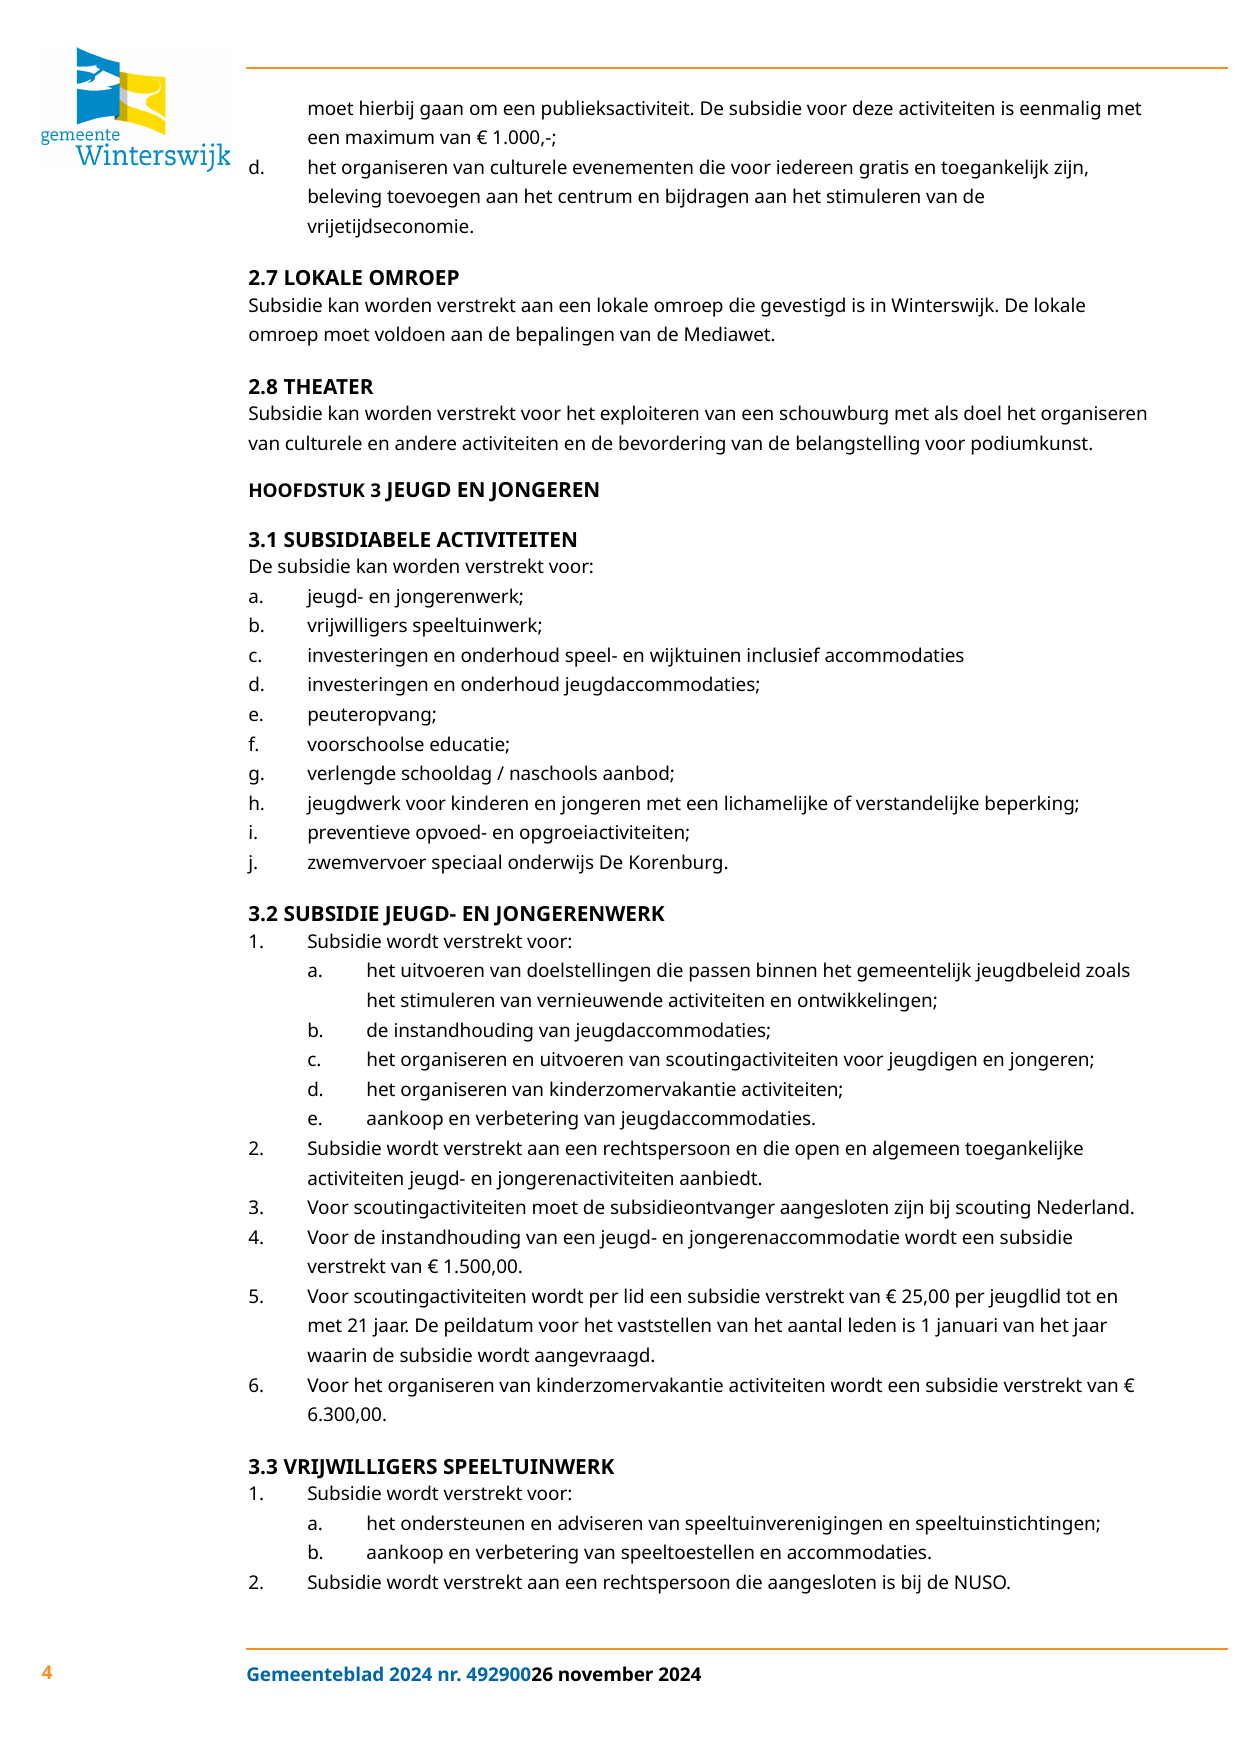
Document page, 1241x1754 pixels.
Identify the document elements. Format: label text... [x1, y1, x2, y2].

list aankoop en verbetering van jeugdaccommodaties. [307, 1106, 1152, 1131]
list jeugdwerk voor kinderen en jongeren met een lichamelijke of verstandelijke beperking; [248, 790, 1152, 816]
list jeugd- en jongerenwerk; [248, 583, 1152, 609]
list Subsidie wordt verstrekt voor: [248, 928, 1152, 954]
text 3.1 SUBSIDIABELE ACTIVITEITEN [248, 525, 1152, 553]
list preventieve opvoed- en opgroeiactiviteiten; [248, 819, 1152, 845]
list moet hierbij gaan om een publieksactiviteit. De subsidie voor deze activiteiten is eenmalig met een maximum van € 1.000,-; [248, 95, 1152, 150]
list Voor scoutingactiviteiten wordt per lid een subsidie verstrekt van € 25,00 per jeugdlid tot en met 21 jaar. De peildatum voor het vaststellen van het aantal leden is 1 januari van het jaar waarin de subsidie wordt aangevraagd. [248, 1283, 1152, 1368]
list het ondersteunen en adviseren van speeltuinverenigingen en speeltuinstichtingen; [307, 1510, 1152, 1536]
list peuteropvang; [248, 701, 1152, 727]
picture [225, 153, 231, 162]
list Voor het organiseren van kinderzomervakantie activiteiten wordt een subsidie verstrekt van € 6.300,00. [248, 1372, 1152, 1427]
list investeringen en onderhoud jeugdaccommodaties; [248, 672, 1152, 697]
text HOOFDSTUK 3 JEUGD EN JONGEREN [248, 476, 1152, 504]
text 2.7 LOKALE OMROEP [248, 263, 1152, 292]
list Subsidie wordt verstrekt aan een rechtspersoon en die open en algemeen toegankelijke activiteiten jeugd- en jongerenactiviteiten aanbiedt. [248, 1135, 1152, 1190]
list voorschoolse educatie; [248, 731, 1152, 757]
list aankoop en verbetering van speeltoestellen en accommodaties. [307, 1539, 1152, 1565]
text 3.3 VRIJWILLIGERS SPEELTUINWERK [248, 1452, 1152, 1480]
list Voor scoutingactiviteiten moet de subsidieontvanger aangesloten zijn bij scouting Nederland. [248, 1194, 1152, 1220]
list Voor de instandhouding van een jeugd- en jongerenaccommodatie wordt een subsidie verstrekt van € 1.500,00. [248, 1224, 1152, 1279]
text Subsidie kan worden verstrekt aan een lokale omroep die gevestigd is in Winterswijk. De lokale omroep moet voldoen aan de bepalingen van de Mediawet. [248, 292, 1152, 347]
list het organiseren van culturele evenementen die voor iedereen gratis en toegankelijk zijn, beleving toevoegen aan het centrum en bijdragen aan het stimuleren van de vrijetijdseconomie. [248, 154, 1152, 239]
picture [41, 47, 231, 172]
list het uitvoeren van doelstellingen die passen binnen het gemeentelijk jeugdbeleid zoals het stimuleren van vernieuwende activiteiten en ontwikkelingen; [307, 958, 1152, 1013]
text 2.8 THEATER [248, 372, 1152, 400]
list het organiseren van kinderzomervakantie activiteiten; [307, 1076, 1152, 1102]
list verlengde schooldag / naschools aanbod; [248, 760, 1152, 786]
list de instandhouding van jeugdaccommodaties; [307, 1017, 1152, 1042]
text 3.2 SUBSIDIE JEUGD- EN JONGERENWERK [248, 899, 1152, 928]
list zwemvervoer speciaal onderwijs De Korenburg. [248, 849, 1152, 875]
list vrijwilligers speeltuinwerk; [248, 612, 1152, 638]
list Subsidie wordt verstrekt aan een rechtspersoon die aangesloten is bij de NUSO. [248, 1569, 1152, 1595]
text De subsidie kan worden verstrekt voor: [248, 553, 1152, 579]
list investeringen en onderhoud speel- en wijktuinen inclusief accommodaties [248, 642, 1152, 668]
list het organiseren en uitvoeren van scoutingactiviteiten voor jeugdigen en jongeren; [307, 1046, 1152, 1072]
text Subsidie kan worden verstrekt voor het exploiteren van een schouwburg met als doel het organiseren van culturele en andere activiteiten en de bevordering van de belangstelling voor podiumkunst. [248, 400, 1152, 456]
list Subsidie wordt verstrekt voor: [248, 1480, 1152, 1506]
